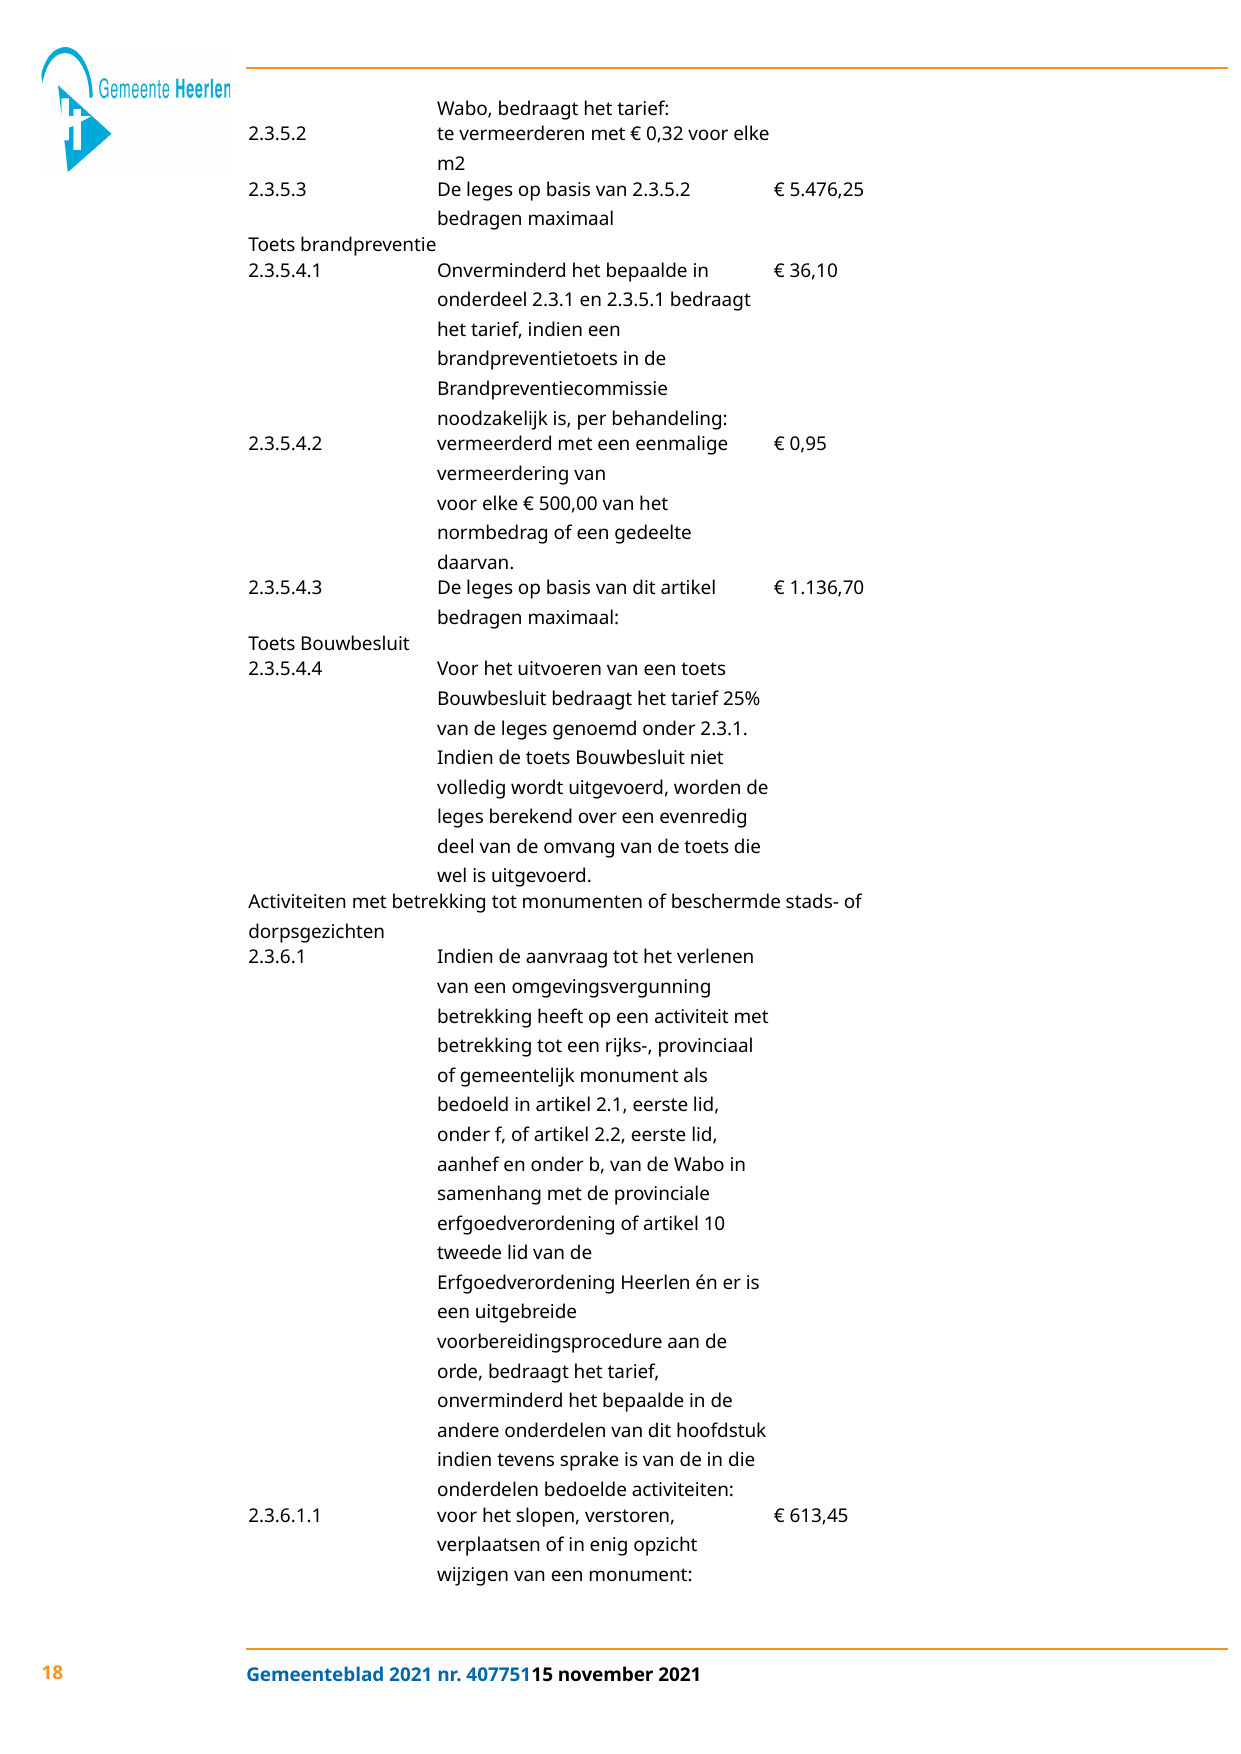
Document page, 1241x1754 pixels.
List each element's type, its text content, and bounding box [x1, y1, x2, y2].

table_cell Activiteiten met betrekking tot monumenten of beschermde stads- of dorpsgezichten [248, 889, 963, 944]
table_cell 2.3.5.4.4 [248, 656, 437, 888]
table_cell [963, 575, 1152, 630]
table_cell € 5.476,25 [774, 176, 963, 231]
table_cell Voor het uitvoeren van een toets Bouwbesluit bedraagt het tarief 25% van de leges genoemd onder 2.3.1. Indien de toets Bouwbesluit niet volledig wordt uitgevoerd, worden de leges berekend over een evenredig deel van de omvang van de toets die wel is uitgevoerd. [437, 656, 774, 888]
table_cell [963, 257, 1152, 431]
table_cell 2.3.5.3 [248, 176, 437, 231]
table_cell [774, 656, 963, 888]
table_cell [963, 944, 1152, 1502]
table_cell voor het slopen, verstoren, verplaatsen of in enig opzicht wijzigen van een monument: [437, 1502, 774, 1587]
table_cell € 613,45 [774, 1502, 963, 1587]
table_cell [774, 95, 963, 121]
table_cell 2.3.5.4.2 [248, 431, 437, 574]
table_cell 2.3.5.4.1 [248, 257, 437, 431]
table_cell [963, 656, 1152, 888]
table_cell De leges op basis van dit artikel bedragen maximaal: [437, 575, 774, 630]
table_cell [963, 431, 1152, 574]
table_cell vermeerderd met een eenmalige vermeerdering van voor elke € 500,00 van het normbedrag of een gedeelte daarvan. [437, 431, 774, 574]
table_cell [774, 944, 963, 1502]
table_cell 2.3.6.1.1 [248, 1502, 437, 1587]
picture [41, 47, 231, 172]
table_cell [248, 95, 437, 121]
table_cell € 1.136,70 [774, 575, 963, 630]
table_cell Toets Bouwbesluit [248, 630, 963, 656]
table_cell [774, 121, 963, 176]
table_cell Indien de aanvraag tot het verlenen van een omgevingsvergunning betrekking heeft op een activiteit met betrekking tot een rijks-, provinciaal of gemeentelijk monument als bedoeld in artikel 2.1, eerste lid, onder f, of artikel 2.2, eerste lid, aanhef en onder b, van de Wabo in samenhang met de provinciale erfgoedverordening of artikel 10 tweede lid van de Erfgoedverordening Heerlen én er is een uitgebreide voorbereidingsprocedure aan de orde, bedraagt het tarief, onverminderd het bepaalde in de andere onderdelen van dit hoofdstuk indien tevens sprake is van de in die onderdelen bedoelde activiteiten: [437, 944, 774, 1502]
table_cell € 0,95 [774, 431, 963, 574]
table_cell [963, 121, 1152, 176]
table_cell Wabo, bedraagt het tarief: [437, 95, 774, 121]
picture [41, 47, 59, 70]
table_cell De leges op basis van 2.3.5.2 bedragen maximaal [437, 176, 774, 231]
table_cell 2.3.6.1 [248, 944, 437, 1502]
table_cell € 36,10 [774, 257, 963, 431]
table_cell 2.3.5.2 [248, 121, 437, 176]
table_cell [963, 95, 1152, 121]
table_cell [963, 1502, 1152, 1587]
table_cell te vermeerderen met € 0,32 voor elke m2 [437, 121, 774, 176]
table_cell [963, 176, 1152, 231]
table_cell Onverminderd het bepaalde in onderdeel 2.3.1 en 2.3.5.1 bedraagt het tarief, indien een brandpreventietoets in de Brandpreventiecommissie noodzakelijk is, per behandeling: [437, 257, 774, 431]
table_cell Toets brandpreventie [248, 231, 963, 257]
table_cell 2.3.5.4.3 [248, 575, 437, 630]
